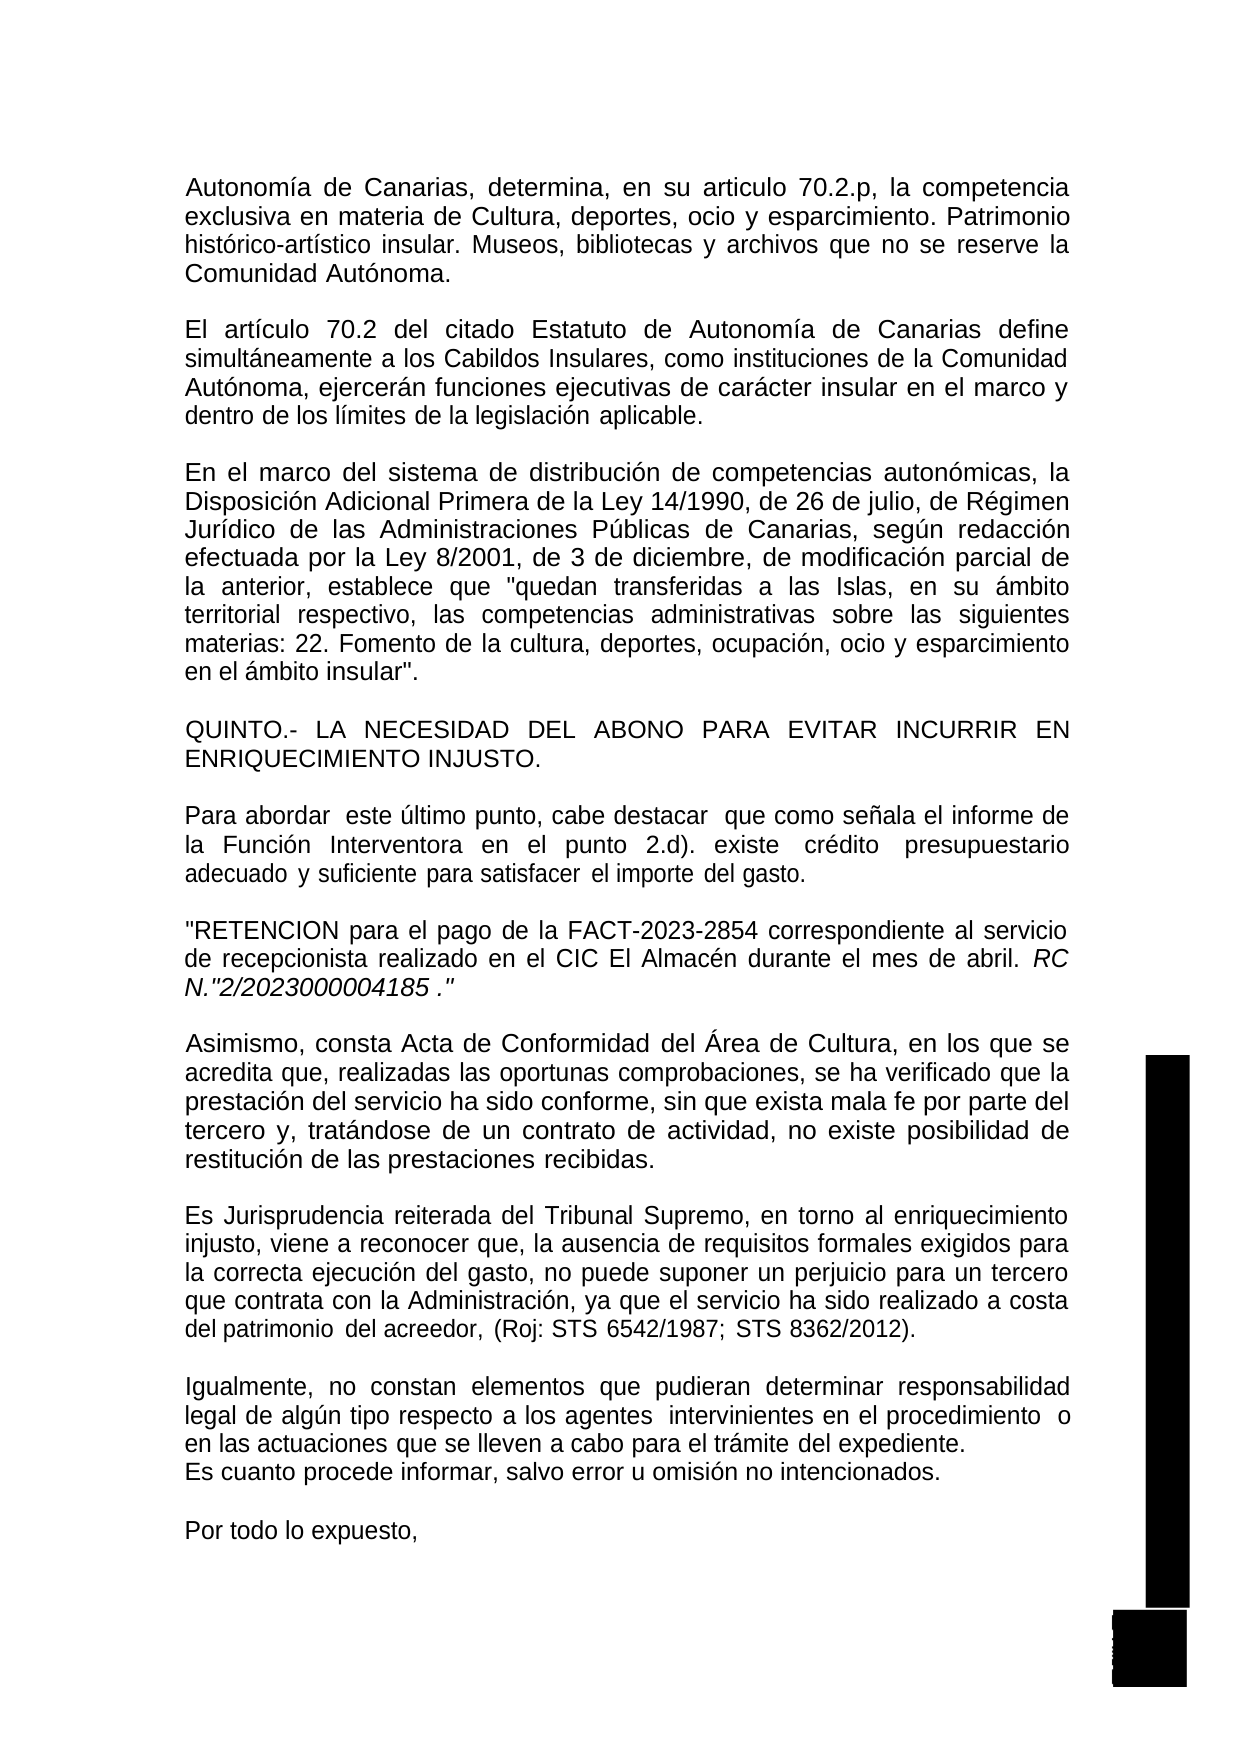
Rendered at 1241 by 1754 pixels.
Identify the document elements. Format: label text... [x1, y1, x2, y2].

text Autonomía de Canarias, determina, en su articulo 70.2.p, la competencia exclusiva en materia de Cultura, deportes, ocio y esparcimiento. Patrimonio histórico-artístico insular. Museos, bibliotecas y archivos que no se reserve la Comunidad Autónoma. [184, 174, 1071, 288]
picture [1111, 1545, 1190, 1687]
text "RETENCION para el pago de la FACT-2023-2854 correspondiente al servicio de recepcionista realizado en el CIC El Almacén durante el mes de abril. RC N."2/2023000004185 ." [184, 917, 1068, 1002]
text Por todo lo expuesto, [184, 1515, 1201, 1545]
text Asimismo, consta Acta de Conformidad del Área de Cultura, en los que se acredita que, realizadas las oportunas comprobaciones, se ha verificado que la prestación del servicio ha sido conforme, sin que exista mala fe por parte del tercero y, tratándose de un contrato de actividad, no existe posibilidad de restitución de las prestaciones recibidas. [184, 1030, 1071, 1174]
picture [1111, 1055, 1190, 1458]
text QUINTO.- LA NECESIDAD DEL ABONO PARA EVITAR INCURRIR EN ENRIQUECIMIENTO INJUSTO. [184, 716, 1071, 772]
text Es cuanto procede informar, salvo error u omisión no intencionados. [184, 1458, 1201, 1486]
text Para abordar este último punto, cabe destacar que como señala el informe de la Función Interventora en el punto 2.d). existe crédito presupuestario adecuado y suficiente para satisfacer el importe del gasto. [184, 801, 1071, 888]
picture [1111, 1486, 1190, 1515]
text El artículo 70.2 del citado Estatuto de Autonomía de Canarias define simultáneamente a los Cabildos Insulares, como instituciones de la Comunidad Autónoma, ejercerán funciones ejecutivas de carácter insular en el marco y dentro de los límites de la legislación aplicable. [184, 316, 1069, 430]
text Igualmente, no constan elementos que pudieran determinar responsabilidad legal de algún tipo respecto a los agentes intervinientes en el procedimiento o en las actuaciones que se lleven a cabo para el trámite del expediente. [184, 1372, 1071, 1458]
text Es Jurisprudencia reiterada del Tribunal Supremo, en torno al enriquecimiento injusto, viene a reconocer que, la ausencia de requisitos formales exigidos para la correcta ejecución del gasto, no puede suponer un perjuicio para un tercero que contrata con la Administración, ya que el servicio ha sido realizado a costa del patrimonio del acreedor, (Roj: STS 6542/1987; STS 8362/2012). [184, 1202, 1070, 1343]
text En el marco del sistema de distribución de competencias autonómicas, la Disposición Adicional Primera de la Ley 14/1990, de 26 de julio, de Régimen Jurídico de las Administraciones Públicas de Canarias, según redacción efectuada por la Ley 8/2001, de 3 de diciembre, de modificación parcial de la anterior, establece que "quedan transferidas a las Islas, en su ámbito territorial respectivo, las competencias administrativas sobre las siguientes materias: 22. Fomento de la cultura, deportes, ocupación, ocio y esparcimiento en el ámbito insular". [184, 459, 1071, 686]
